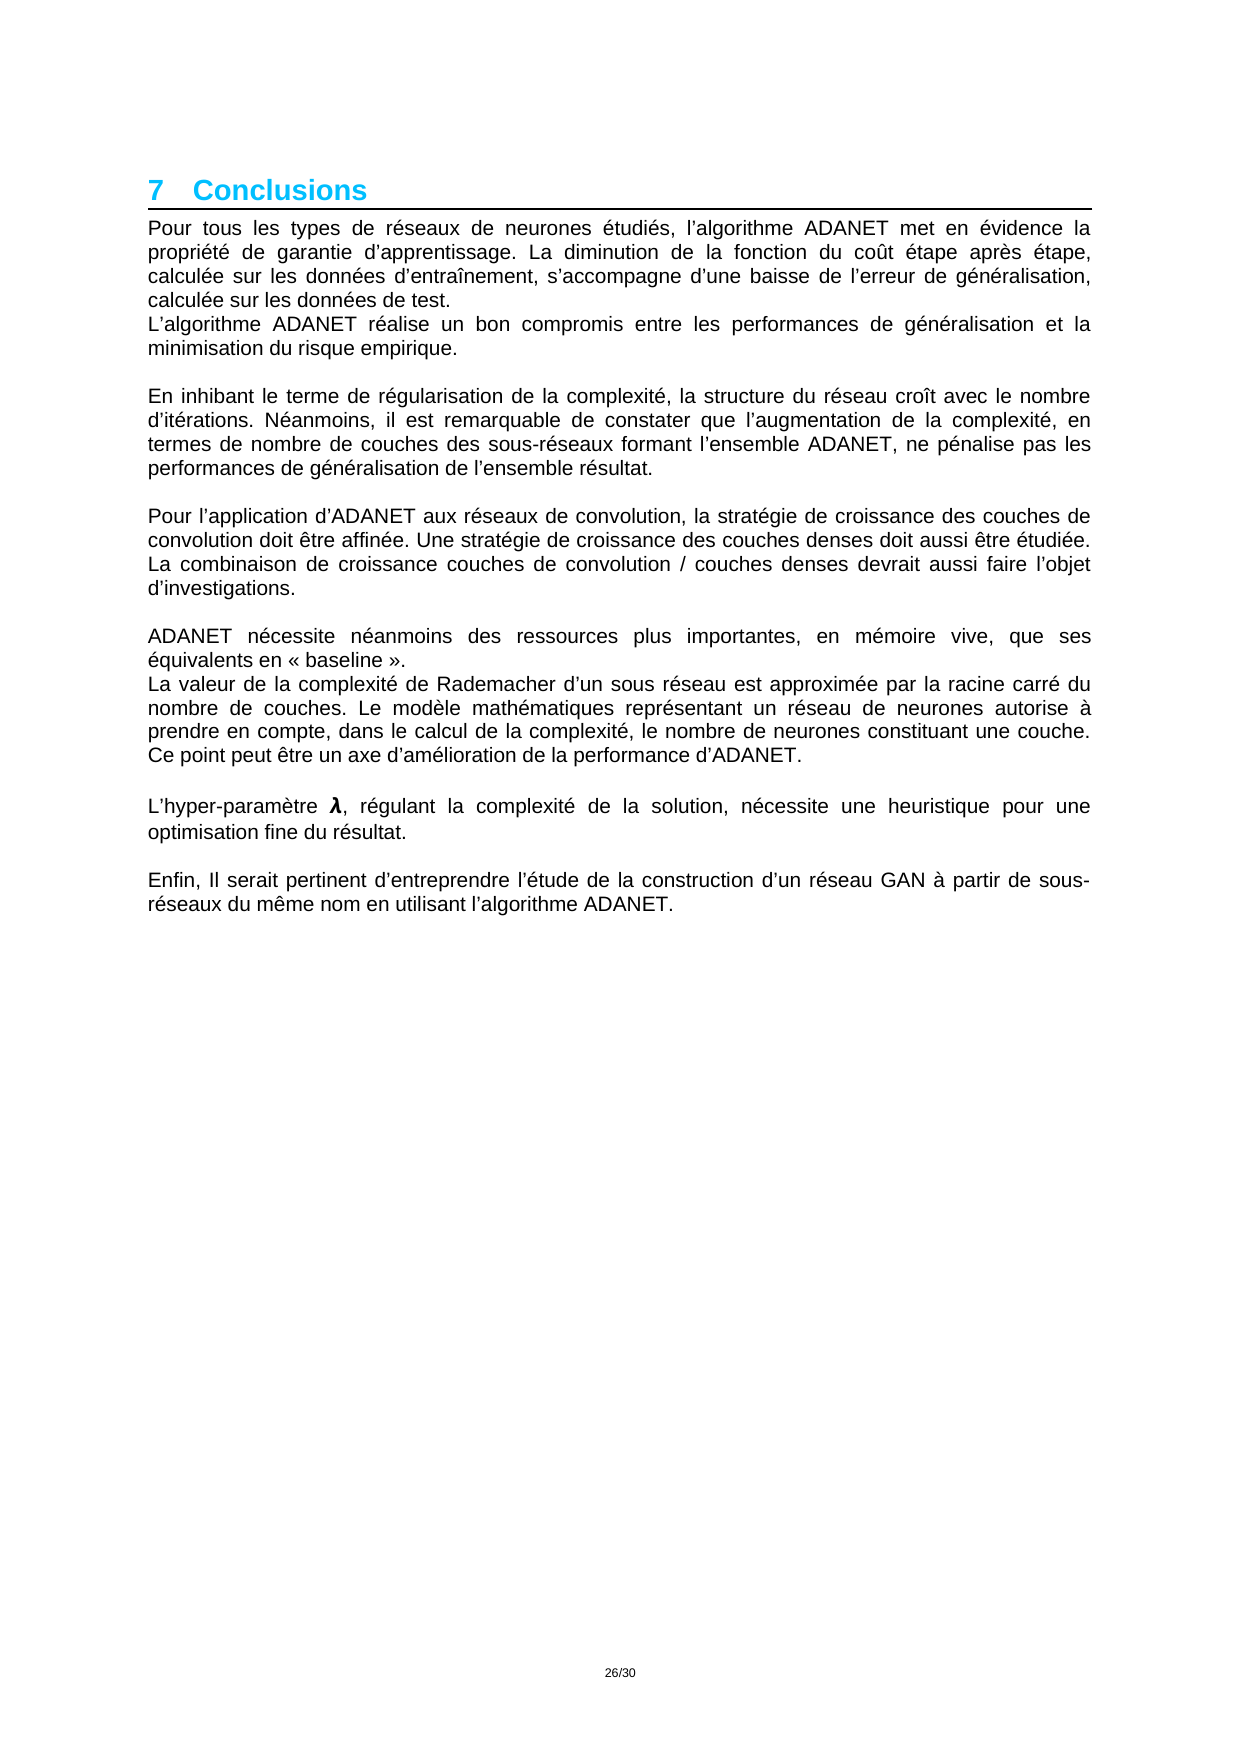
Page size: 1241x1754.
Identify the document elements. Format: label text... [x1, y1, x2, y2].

subtitle Conclusions [148, 173, 1092, 208]
text Pour l’application d’ADANET aux réseaux de convolution, la stratégie de croissance des couches de convolution doit être affinée. Une stratégie de croissance des couches denses doit aussi être étudiée. La combinaison de croissance couches de convolution / couches denses devrait aussi faire l’objet d’investigations. [148, 504, 1092, 599]
text En inhibant le terme de régularisation de la complexité, la structure du réseau croît avec le nombre d’itérations. Néanmoins, il est remarquable de constater que l’augmentation de la complexité, en termes de nombre de couches des sous-réseaux formant l’ensemble ADANET, ne pénalise pas les performances de généralisation de l’ensemble résultat. [148, 384, 1092, 480]
text Enfin, Il serait pertinent d’entreprendre l’étude de la construction d’un réseau GAN à partir de sous-réseaux du même nom en utilisant l’algorithme ADANET. [148, 867, 1092, 915]
text ADANET nécessite néanmoins des ressources plus importantes, en mémoire vive, que ses équivalents en « baseline ». [148, 623, 1092, 671]
text L’hyper-paramètre λ, régulant la complexité de la solution, nécessite une heuristique pour une optimisation fine du résultat. [148, 791, 1092, 843]
text L’algorithme ADANET réalise un bon compromis entre les performances de généralisation et la minimisation du risque empirique. [148, 312, 1092, 360]
text Pour tous les types de réseaux de neurones étudiés, l’algorithme ADANET met en évidence la propriété de garantie d’apprentissage. La diminution de la fonction du coût étape après étape, calculée sur les données d’entraînement, s’accompagne d’une baisse de l’erreur de généralisation, calculée sur les données de test. [148, 216, 1092, 312]
text La valeur de la complexité de Rademacher d’un sous réseau est approximée par la racine carré du nombre de couches. Le modèle mathématiques représentant un réseau de neurones autorise à prendre en compte, dans le calcul de la complexité, le nombre de neurones constituant une couche. Ce point peut être un axe d’amélioration de la performance d’ADANET. [148, 671, 1092, 767]
